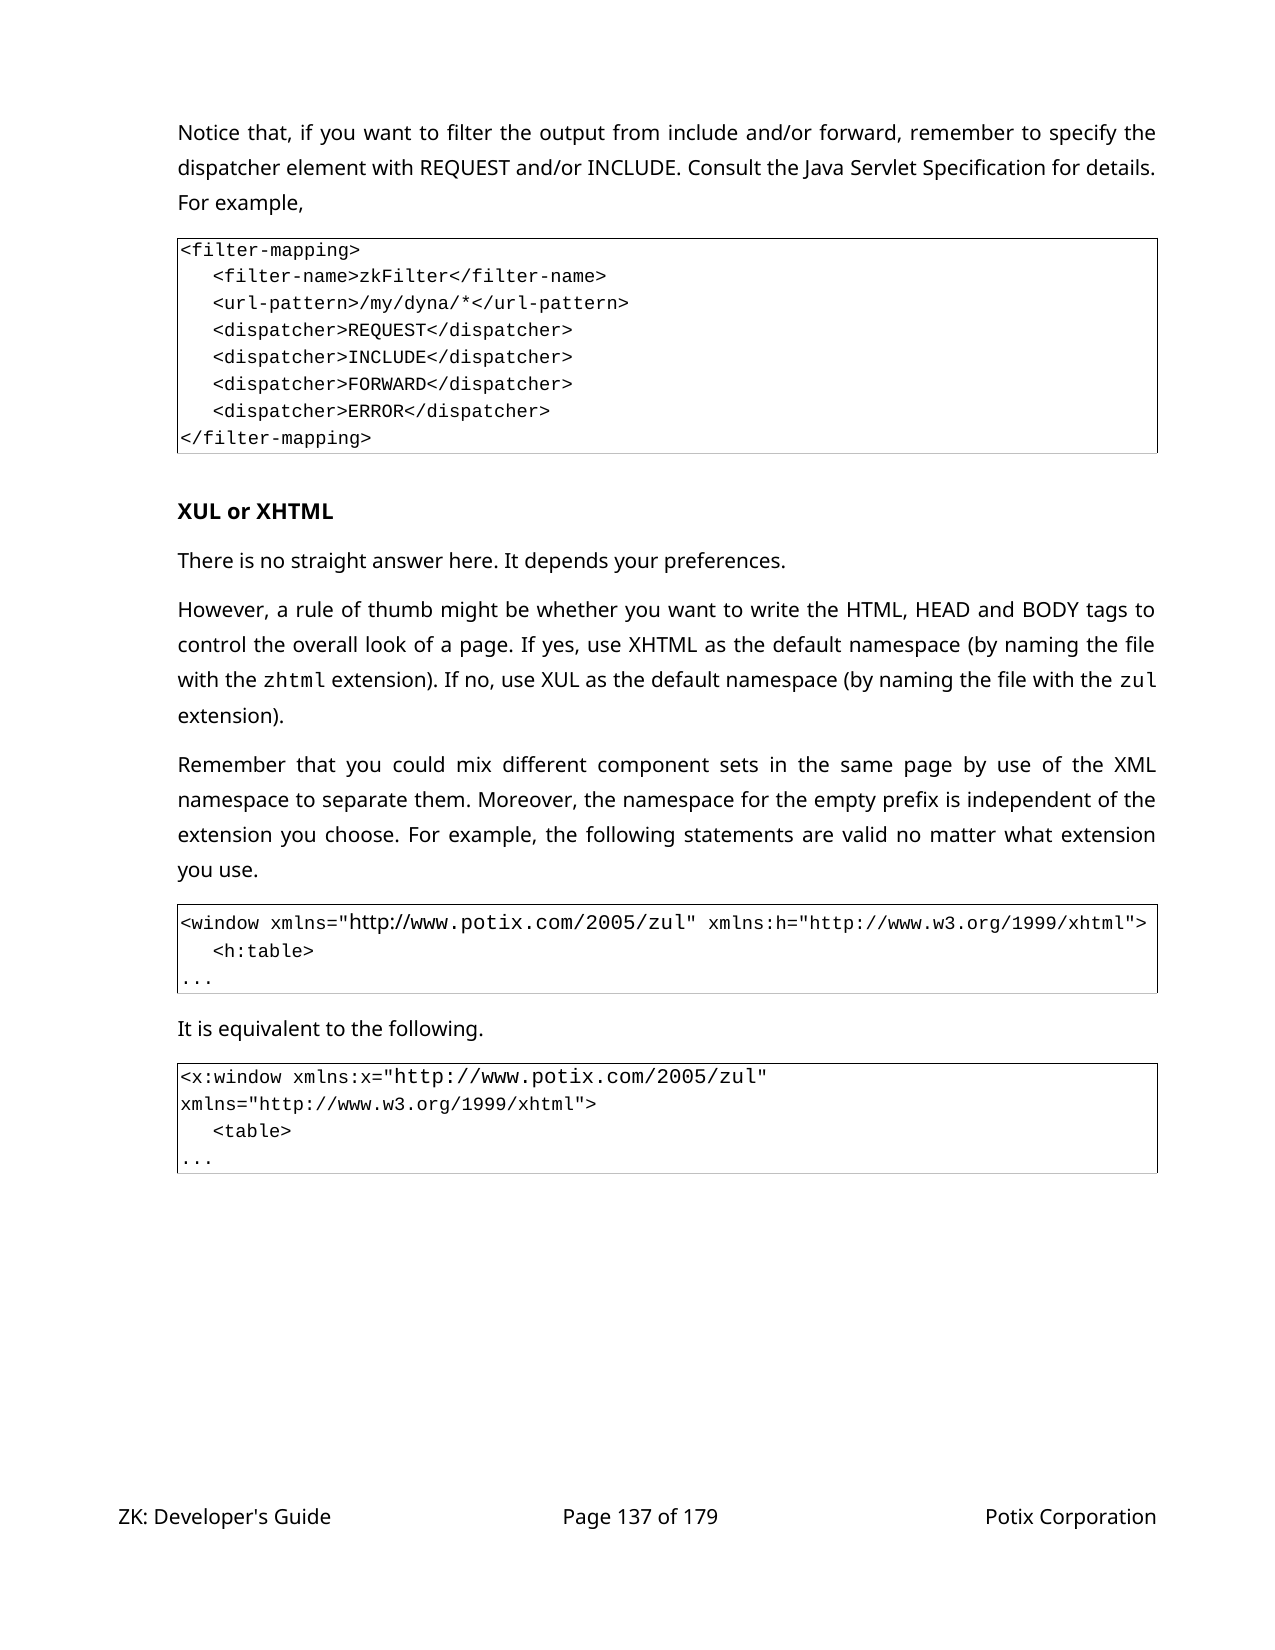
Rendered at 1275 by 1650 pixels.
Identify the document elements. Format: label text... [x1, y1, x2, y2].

text It is equivalent to the following. [177, 1014, 1157, 1042]
text However, a rule of thumb might be whether you want to write the HTML, HEAD and BODY tags to control the overall look of a page. If yes, use XHTML as the default namespace (by naming the file with the zhtml extension). If no, use XUL as the default namespace (by naming the file with the zul extension). [177, 595, 1157, 729]
text <dispatcher>REQUEST</dispatcher> [178, 318, 1157, 342]
text Remember that you could mix different component sets in the same page by use of the XML namespace to separate them. Moreover, the namespace for the empty prefix is independent of the extension you choose. For example, the following statements are valid no matter what extension you use. [177, 750, 1157, 884]
text Notice that, if you want to filter the output from include and/or forward, remember to specify the dispatcher element with REQUEST and/or INCLUDE. Consult the Java Servlet Specification for details. For example, [177, 118, 1157, 217]
text There is no straight answer here. It depends your preferences. [177, 546, 1157, 574]
text <dispatcher>FORWARD</dispatcher> [178, 372, 1157, 396]
text <x:window xmlns:x="http://www.potix.com/2005/zul" xmlns="http://www.w3.org/1999/xhtml"> [178, 1064, 1157, 1116]
text <window xmlns="http://www.potix.com/2005/zul" xmlns:h="http://www.w3.org/1999/xhtml"> [178, 905, 1157, 936]
text <dispatcher>INCLUDE</dispatcher> [178, 345, 1157, 369]
text <h:table> [178, 939, 1157, 963]
text <dispatcher>ERROR</dispatcher> </filter-mapping> [178, 399, 1157, 453]
text ... [178, 1146, 1157, 1173]
subtitle XUL or XHTML [177, 496, 1157, 526]
text ... [178, 966, 1157, 993]
text <table> [178, 1119, 1157, 1143]
text <filter-mapping> <filter-name>zkFilter</filter-name> <url-pattern>/my/dyna/*</url-pattern> [178, 239, 1157, 315]
